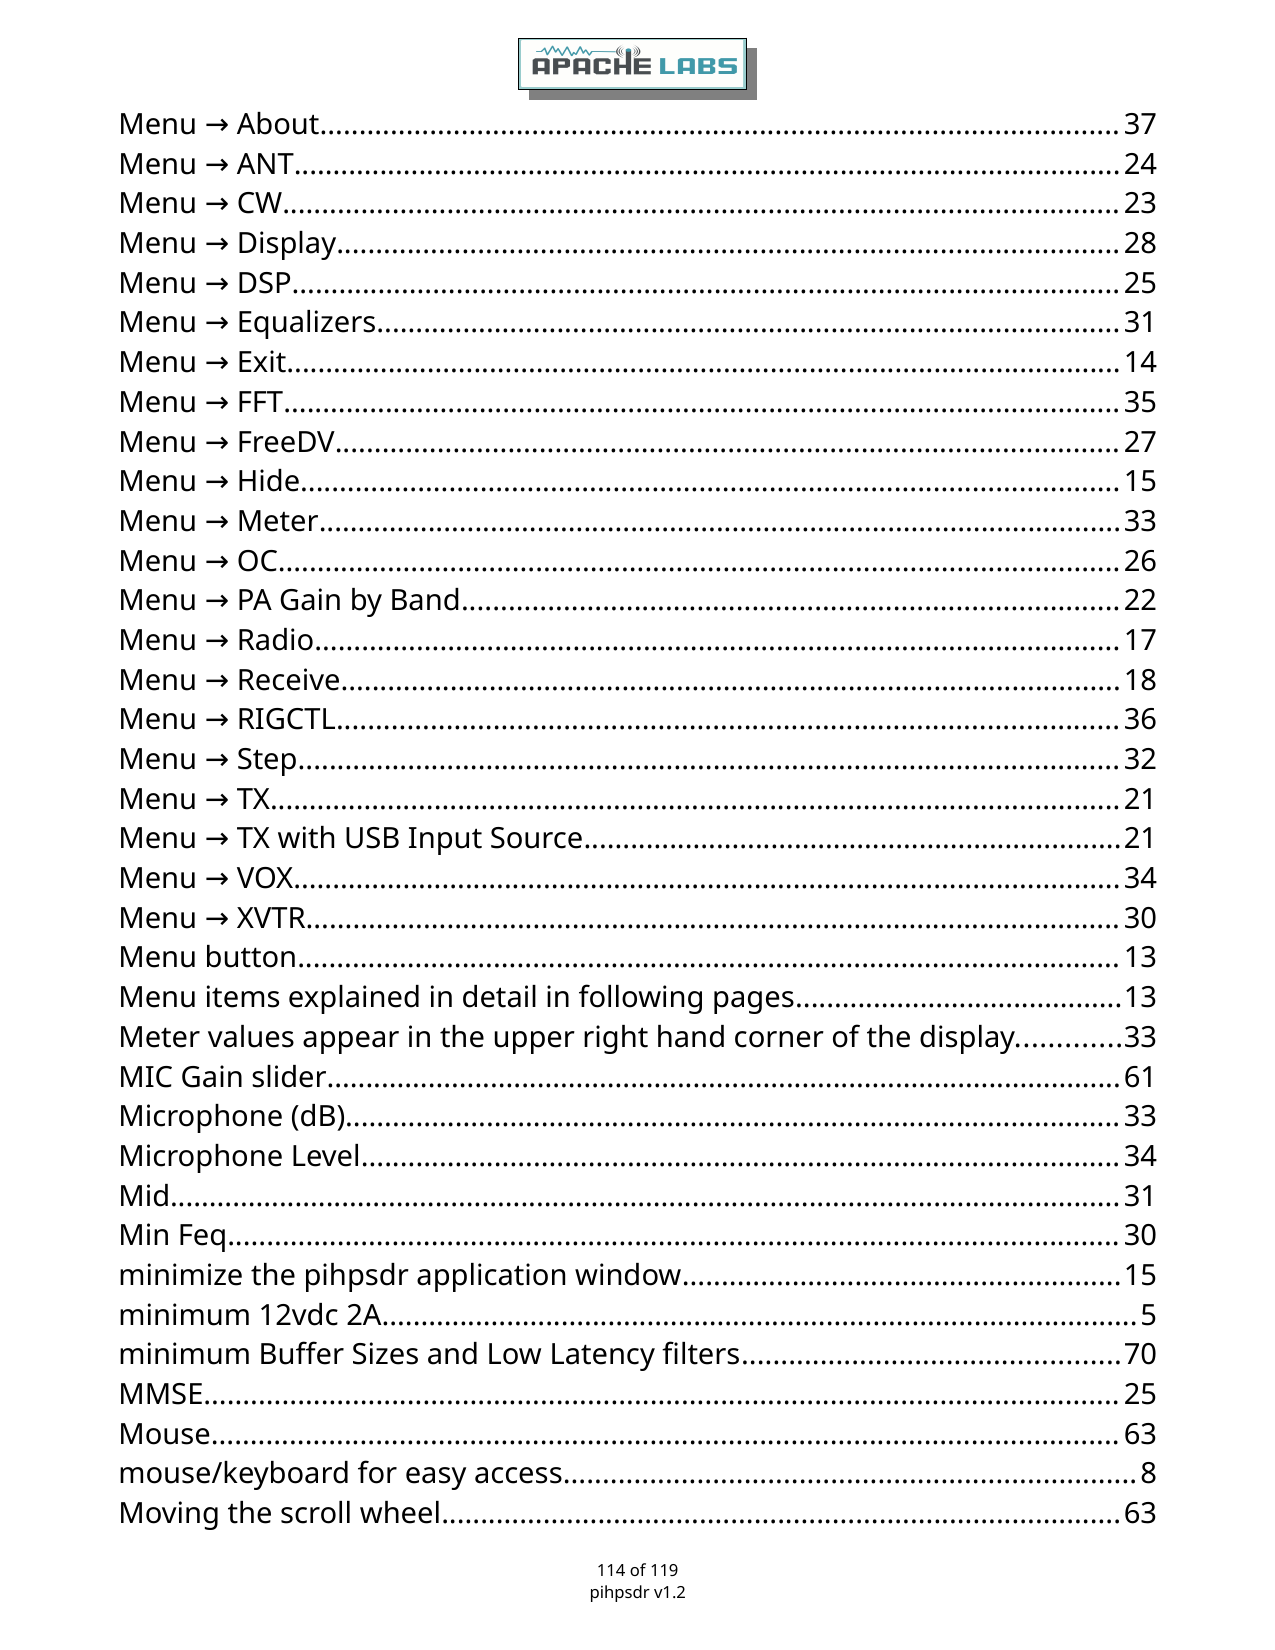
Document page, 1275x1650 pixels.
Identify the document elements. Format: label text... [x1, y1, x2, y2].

text Min Feq 30 [118, 1214, 1157, 1254]
text Menu → Exit 14 [118, 341, 1157, 381]
text Menu → Radio 17 [118, 619, 1157, 659]
text Menu → XVTR 30 [118, 897, 1157, 937]
picture [521, 40, 744, 87]
text Moving the scroll wheel 63 [118, 1492, 1157, 1532]
text Mouse 63 [118, 1413, 1157, 1453]
text Mid 31 [118, 1175, 1157, 1214]
text Menu → PA Gain by Band 22 [118, 579, 1157, 619]
text Menu → Display 28 [118, 222, 1157, 262]
text Microphone Level 34 [118, 1135, 1157, 1175]
text minimize the pihpsdr application window 15 [118, 1254, 1157, 1294]
text Menu items explained in detail in following pages 13 [118, 976, 1157, 1016]
text Microphone (dB) 33 [118, 1096, 1157, 1135]
text Menu → DSP 25 [118, 262, 1157, 302]
text Menu → Receive 18 [118, 659, 1157, 699]
text Meter values appear in the upper right hand corner of the display. 33 [118, 1016, 1157, 1056]
text Menu → VOX 34 [118, 857, 1157, 897]
text Menu → Equalizers 31 [118, 302, 1157, 341]
text Menu → About 37 [118, 103, 1157, 143]
text minimum Buffer Sizes and Low Latency filters 70 [118, 1334, 1157, 1373]
text Menu → OC 26 [118, 540, 1157, 579]
text Menu → ANT 24 [118, 143, 1157, 183]
text Menu → Hide 15 [118, 461, 1157, 500]
text Menu → TX 21 [118, 778, 1157, 818]
text MIC Gain slider 61 [118, 1056, 1157, 1096]
text Menu → RIGCTL 36 [118, 699, 1157, 738]
text mouse/keyboard for easy access 8 [118, 1453, 1157, 1492]
text Menu → TX with USB Input Source 21 [118, 818, 1157, 857]
text Menu → CW 23 [118, 183, 1157, 222]
text Menu button 13 [118, 937, 1157, 976]
text Menu → Step 32 [118, 738, 1157, 778]
text Menu → FreeDV 27 [118, 421, 1157, 461]
text Menu → Meter 33 [118, 500, 1157, 540]
text Menu → FFT 35 [118, 381, 1157, 421]
text MMSE 25 [118, 1373, 1157, 1413]
text minimum 12vdc 2A 5 [118, 1294, 1157, 1334]
